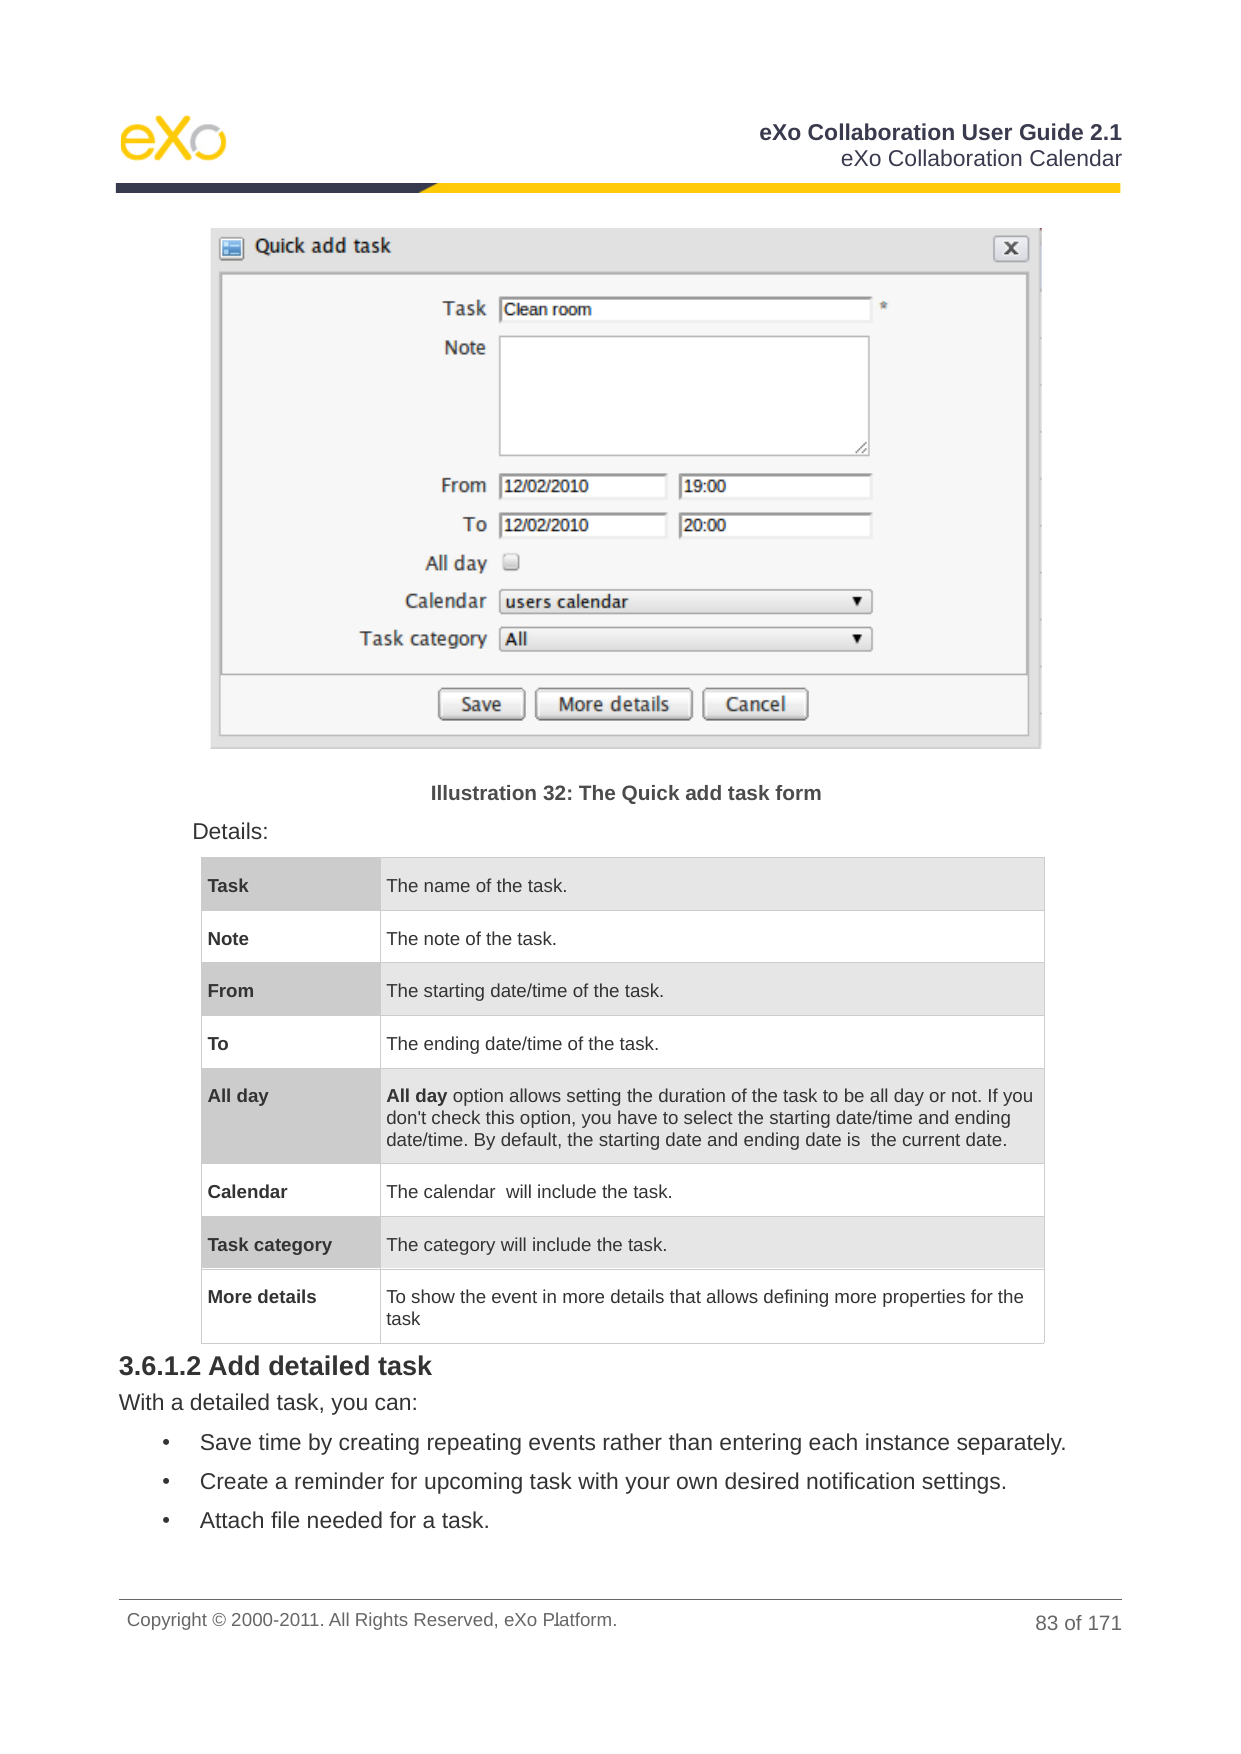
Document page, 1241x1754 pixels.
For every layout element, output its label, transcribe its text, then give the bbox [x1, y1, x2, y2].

table_cell To show the event in more details that allows defining more properties for the task [381, 1270, 1044, 1343]
text With a detailed task, you can: [118, 1389, 1122, 1415]
table_cell From [202, 963, 380, 1015]
subtitle Add detailed task [118, 1350, 1122, 1381]
table_cell All day [202, 1069, 380, 1163]
table_cell To [202, 1016, 380, 1067]
text Illustration 32: The Quick add task form [197, 749, 1055, 804]
text Details: [118, 749, 1122, 844]
table_cell All day option allows setting the duration of the task to be all day or not. If you don't check this option, you have to select the starting date/time and ending date/time. By default, the starting date and ending date is the current date. [381, 1069, 1044, 1163]
list Attach file needed for a task. [162, 1507, 1122, 1534]
table_cell The ending date/time of the task. [381, 1016, 1044, 1067]
picture [120, 115, 227, 161]
table_header Task [202, 858, 380, 910]
picture [115, 183, 1121, 193]
table_cell Task category [202, 1217, 380, 1268]
list Create a reminder for upcoming task with your own desired notification settings. [162, 1468, 1122, 1494]
table_cell The note of the task. [381, 911, 1044, 962]
table_cell The starting date/time of the task. [381, 963, 1044, 1015]
table_cell The category will include the task. [381, 1217, 1044, 1268]
table_cell More details [202, 1270, 380, 1343]
table_cell Calendar [202, 1164, 380, 1216]
picture [210, 228, 1042, 749]
table_header The name of the task. [381, 858, 1044, 910]
table_cell The calendar will include the task. [381, 1164, 1044, 1216]
table_cell Note [202, 911, 380, 962]
list Save time by creating repeating events rather than entering each instance separately. [162, 1428, 1122, 1455]
